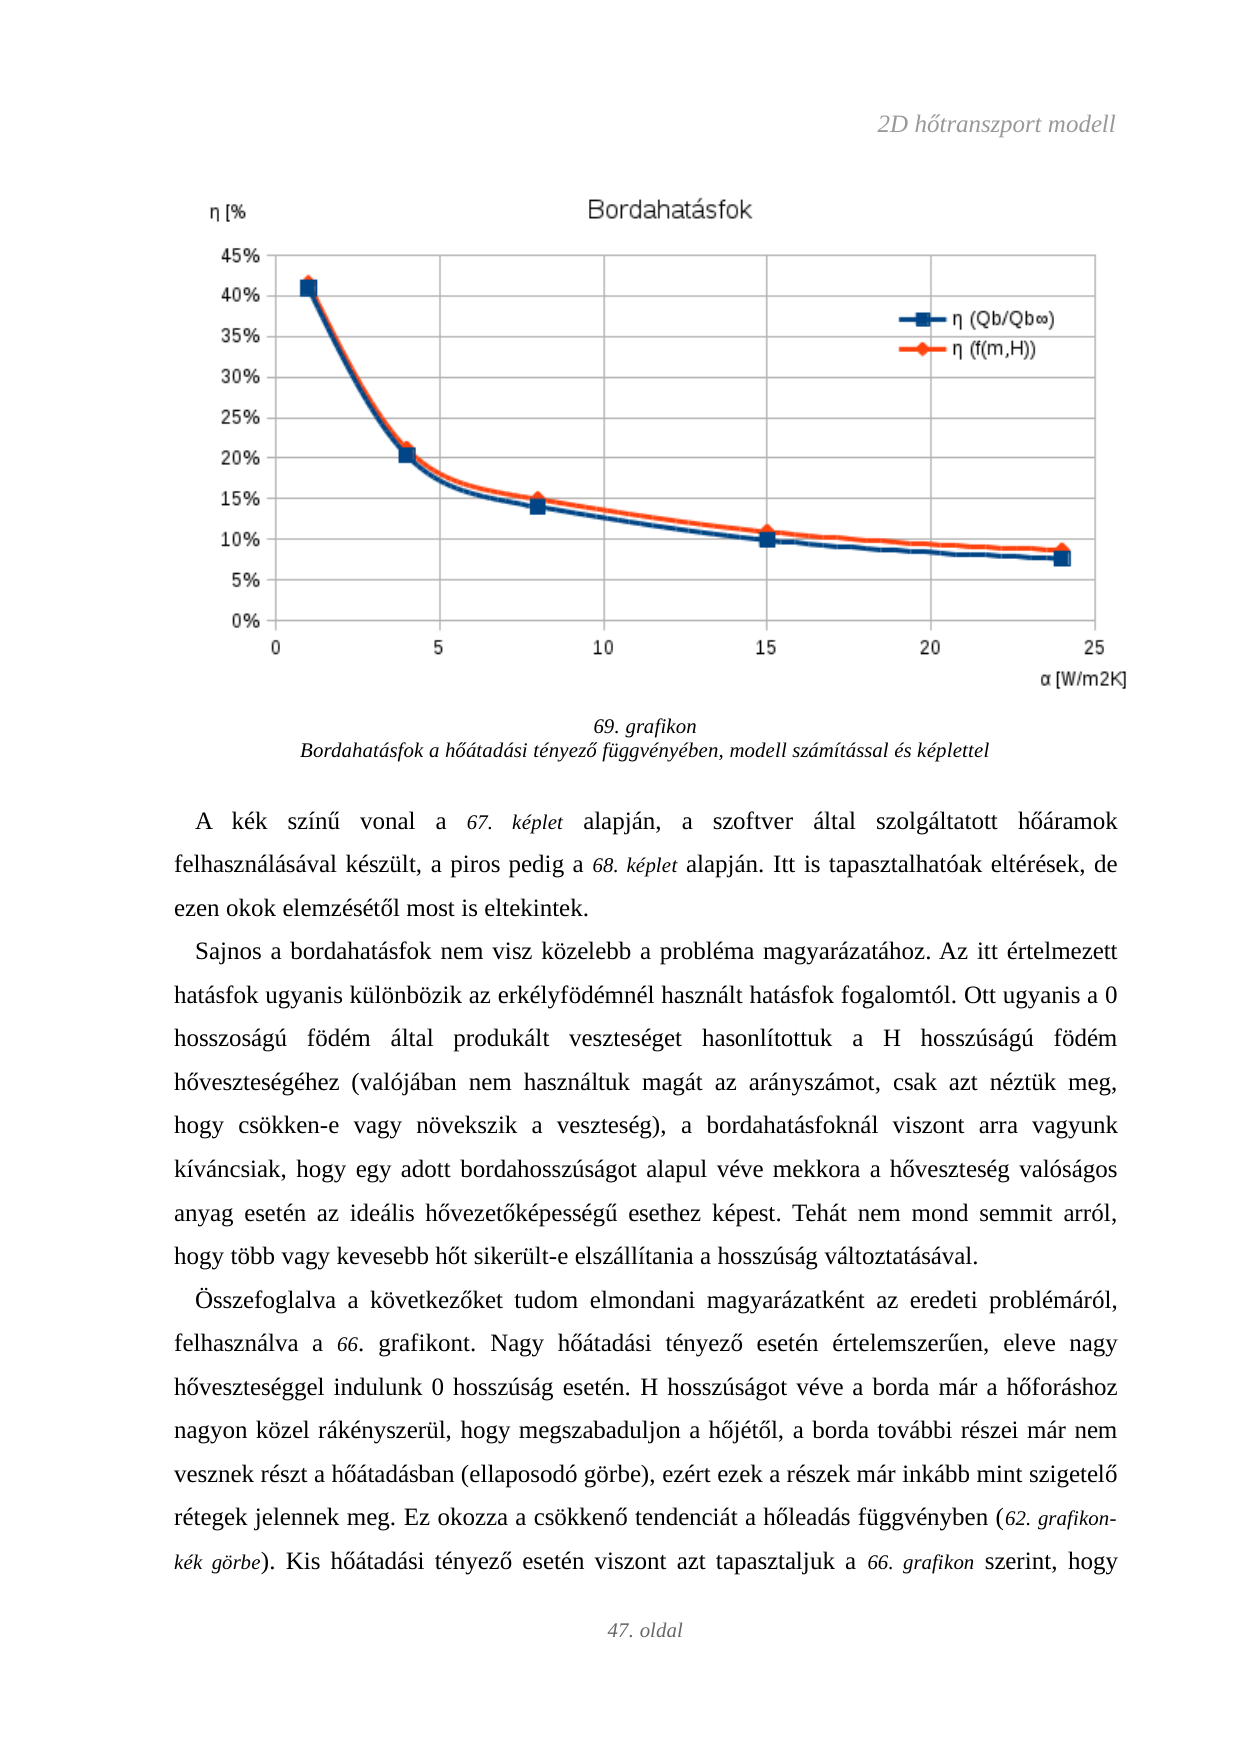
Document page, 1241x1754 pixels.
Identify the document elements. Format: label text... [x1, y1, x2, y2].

text 69. grafikon [174, 714, 1118, 738]
text Összefoglalva a következőket tudom elmondani magyarázatként az eredeti problémáról, felhasználva a 66. grafikont. Nagy hőátadási tényező esetén értelemszerűen, eleve nagy hőveszteséggel indulunk 0 hosszúság esetén. H hosszúságot véve a borda már a hőforáshoz nagyon közel rákényszerül, hogy megszabaduljon a hőjétől, a borda további részei már nem vesznek részt a hőátadásban (ellaposodó görbe), ezért ezek a részek már inkább mint szigetelő rétegek jelennek meg. Ez okozza a csökkenő tendenciát a hőleadás függvényben (62. grafikon-kék görbe). Kis hőátadási tényező esetén viszont azt tapasztaljuk a 66. grafikon szerint, hogy [174, 1284, 1118, 1575]
picture [194, 167, 1140, 700]
text Sajnos a bordahatásfok nem visz közelebb a probléma magyarázatához. Az itt értelmezett hatásfok ugyanis különbözik az erkélyfödémnél használt hatásfok fogalomtól. Ott ugyanis a 0 hosszoságú födém által produkált veszteséget hasonlítottuk a H hosszúságú födém hőveszteségéhez (valójában nem használtuk magát az arányszámot, csak azt néztük meg, hogy csökken-e vagy növekszik a veszteség), a bordahatásfoknál viszont arra vagyunk kíváncsiak, hogy egy adott bordahosszúságot alapul véve mekkora a hőveszteség valóságos anyag esetén az ideális hővezetőképességű esethez képest. Tehát nem mond semmit arról, hogy több vagy kevesebb hőt sikerült-e elszállítania a hosszúság változtatásával. [174, 936, 1118, 1270]
text Bordahatásfok a hőátadási tényező függvényében, modell számítással és képlettel [174, 738, 1118, 762]
text A kék színű vonal a 67. képlet alapján, a szoftver által szolgáltatott hőáramok felhasználásával készült, a piros pedig a 68. képlet alapján. Itt is tapasztalhatóak eltérések, de ezen okok elemzésétől most is eltekintek. [174, 806, 1118, 922]
